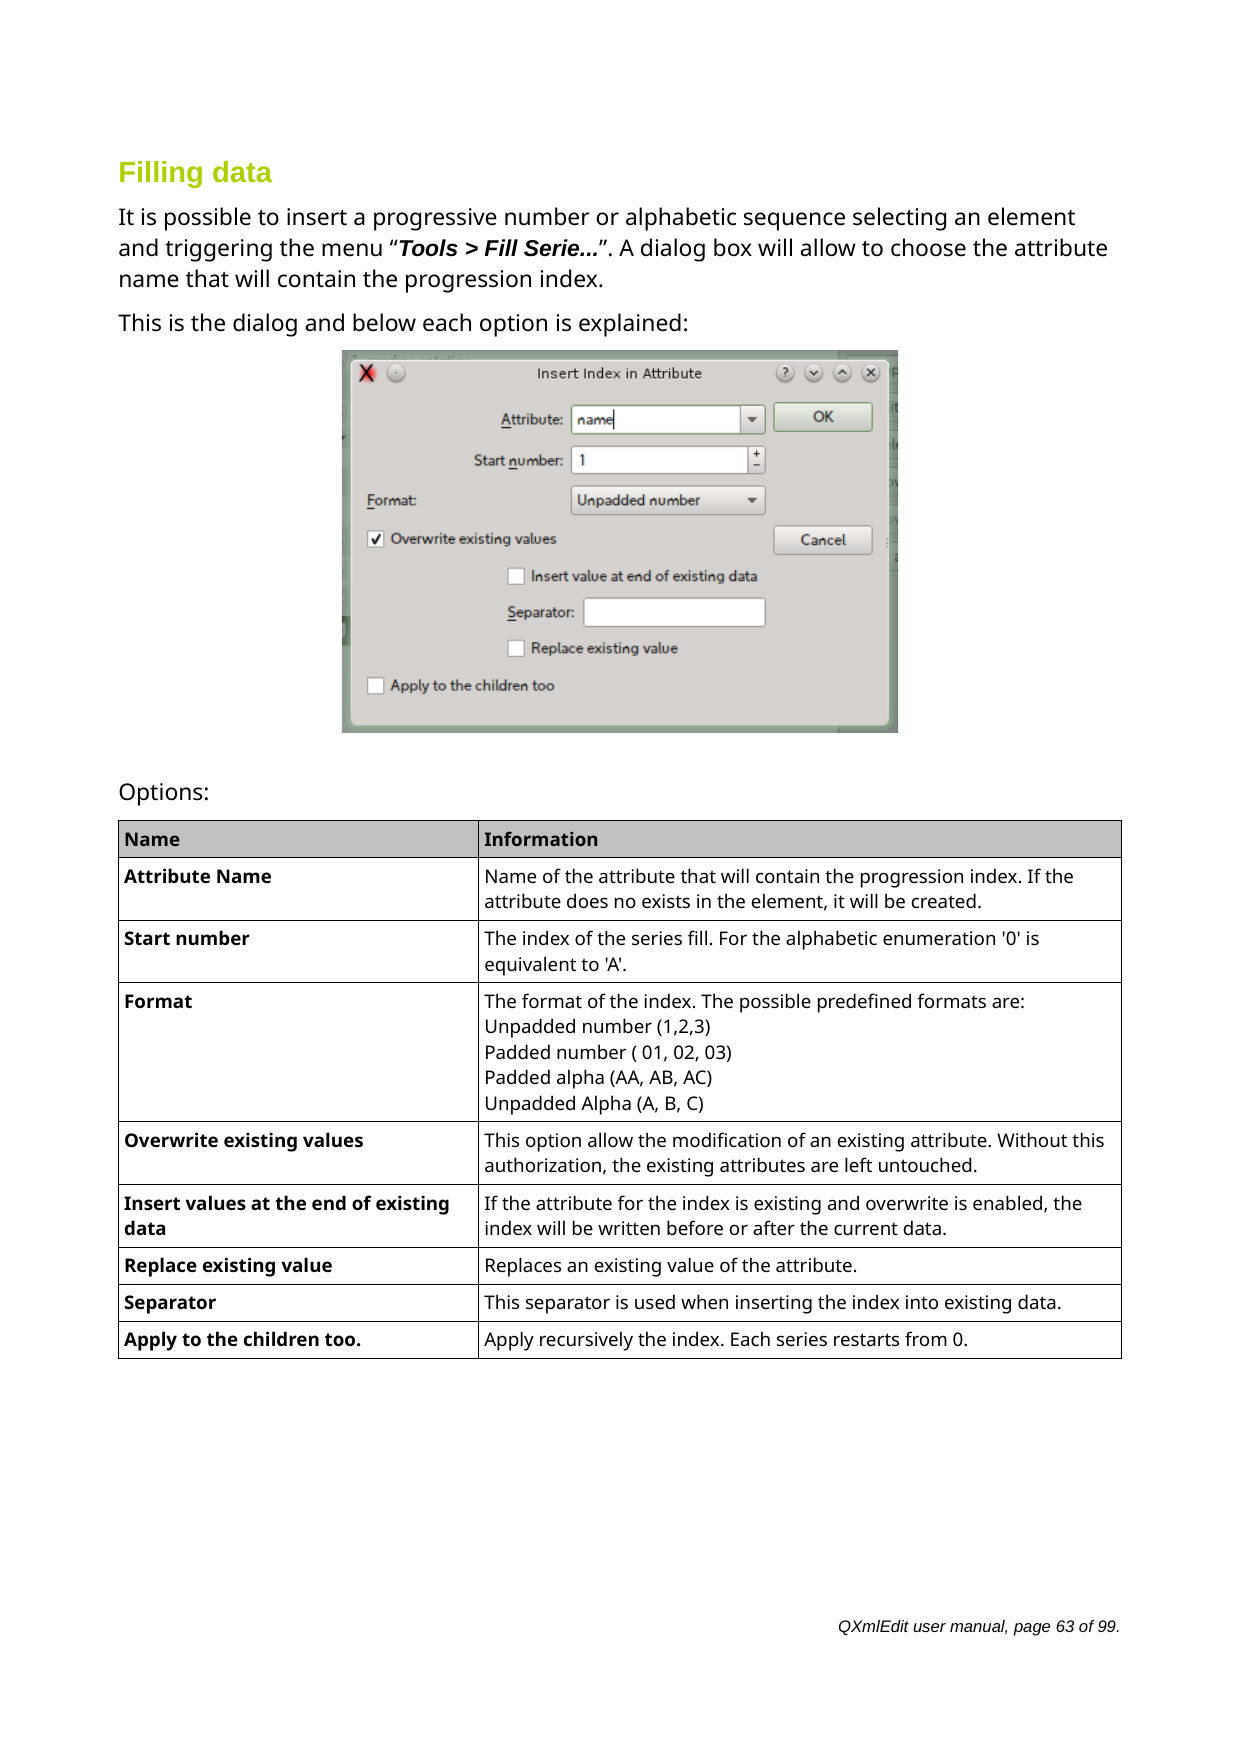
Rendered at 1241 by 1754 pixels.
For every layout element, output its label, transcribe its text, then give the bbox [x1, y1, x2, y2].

table_cell Apply recursively the index. Each series restarts from 0. [479, 1322, 1121, 1358]
subtitle Filling data [118, 155, 1122, 188]
table_cell Format [119, 983, 478, 1121]
table_cell Replaces an existing value of the attribute. [479, 1248, 1121, 1284]
picture [341, 350, 899, 733]
table_cell This separator is used when inserting the index into existing data. [479, 1285, 1121, 1321]
table_cell Apply to the children too. [119, 1322, 478, 1358]
table_header Information [479, 821, 1121, 857]
table_cell The index of the series fill. For the alphabetic enumeration '0' is equivalent to 'A'. [479, 921, 1121, 982]
text This is the dialog and below each option is explained: [118, 307, 1122, 338]
text Options: [118, 776, 1122, 807]
table_cell Overwrite existing values [119, 1122, 478, 1184]
table_cell If the attribute for the index is existing and overwrite is enabled, the index will be written before or after the current data. [479, 1185, 1121, 1247]
table_cell This option allow the modification of an existing attribute. Without this authorization, the existing attributes are left untouched. [479, 1122, 1121, 1184]
table_header Name [119, 821, 478, 857]
table_cell Start number [119, 921, 478, 982]
table_cell Insert values at the end of existing data [119, 1185, 478, 1247]
table_cell Separator [119, 1285, 478, 1321]
text It is possible to insert a progressive number or alphabetic sequence selecting an element and triggering the menu “Tools > Fill Serie...”. A dialog box will allow to choose the attribute name that will contain the progression index. [118, 201, 1122, 294]
table_cell Replace existing value [119, 1248, 478, 1284]
table_cell Attribute Name [119, 858, 478, 920]
table_cell Name of the attribute that will contain the progression index. If the attribute does no exists in the element, it will be created. [479, 858, 1121, 920]
table_cell The format of the index. The possible predefined formats are: Unpadded number (1,2,3) Padded number ( 01, 02, 03) Padded alpha (AA, AB, AC) Unpadded Alpha (A, B, C) [479, 983, 1121, 1121]
